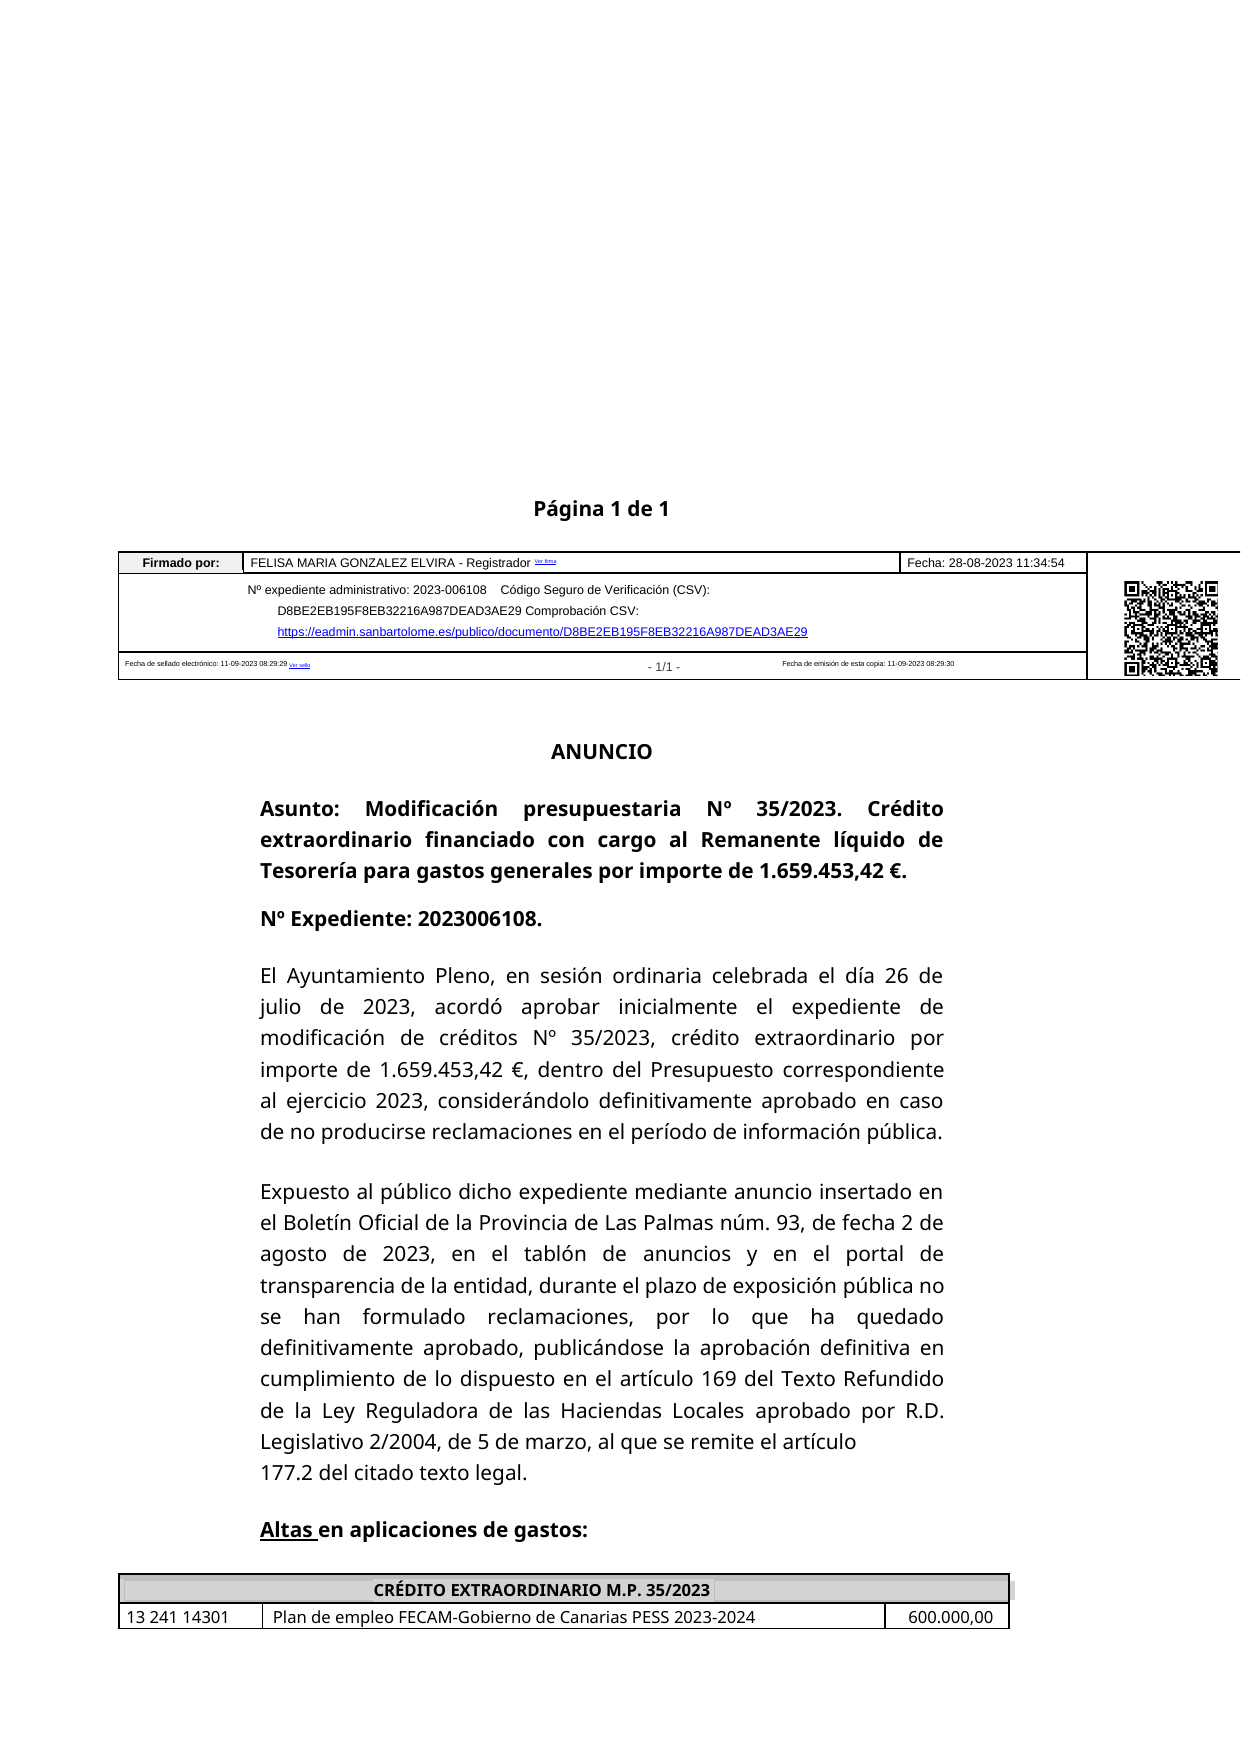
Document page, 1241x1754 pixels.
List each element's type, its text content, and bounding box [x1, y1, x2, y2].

text ANUNCIO [118, 737, 1085, 765]
text Expuesto al público dicho expediente mediante anuncio insertado en el Boletín Oficial de la Provincia de Las Palmas núm. 93, de fecha 2 de agosto de 2023, en el tablón de anuncios y en el portal de transparencia de la entidad, durante el plazo de exposición pública no se han formulado reclamaciones, por lo que ha quedado definitivamente aprobado, publicándose la aprobación definitiva en cumplimiento de lo dispuesto en el artículo 169 del Texto Refundido de la Ley Reguladora de las Haciendas Locales aprobado por R.D. Legislativo 2/2004, de 5 de marzo, al que se remite el artículo [260, 1177, 944, 1456]
table_header CRÉDITO EXTRAORDINARIO M.P. 35/2023 [120, 1575, 1008, 1602]
table_header FELISA MARIA GONZALEZ ELVIRA - Registrador Ver firma [244, 553, 899, 572]
table_cell Fecha de sellado electrónico: 11-09-2023 08:29:29 Ver sello - 1/1 - Fecha de emisión de esta copia: 11-09-2023 08:29:30 [119, 653, 1086, 679]
table_header Firmado por: [119, 553, 242, 570]
table_cell Nº expediente administrativo: 2023-006108 Código Seguro de Verificación (CSV): D8BE2EB195F8EB32216A987DEAD3AE29 Comprobación CSV: https://eadmin.sanbartolome.es/publico/documento/D8BE2EB195F8EB32216A987DEAD3AE29 [119, 574, 1086, 651]
text El Ayuntamiento Pleno, en sesión ordinaria celebrada el día 26 de julio de 2023, acordó aprobar inicialmente el expediente de modificación de créditos Nº 35/2023, crédito extraordinario por importe de 1.659.453,42 €, dentro del Presupuesto correspondiente al ejercicio 2023, considerándolo definitivamente aprobado en caso de no producirse reclamaciones en el período de información pública. [260, 961, 944, 1146]
text 177.2 del citado texto legal. [260, 1458, 1122, 1487]
text Asunto: Modificación presupuestaria Nº 35/2023. Crédito extraordinario financiado con cargo al Remanente líquido de Tesorería para gastos generales por importe de 1.659.453,42 €. [260, 794, 944, 884]
table_cell 13 241 14301 [120, 1604, 262, 1628]
table_cell Plan de empleo FECAM-Gobierno de Canarias PESS 2023-2024 [263, 1604, 884, 1628]
table_header [1088, 553, 1240, 679]
table_header Fecha: 28-08-2023 11:34:54 [901, 553, 1086, 572]
text Página 1 de 1 [118, 494, 1085, 523]
table_cell 600.000,00 [886, 1604, 1008, 1628]
text Nº Expediente: 2023006108. [260, 904, 1122, 932]
text Altas en aplicaciones de gastos: [260, 1515, 1122, 1544]
